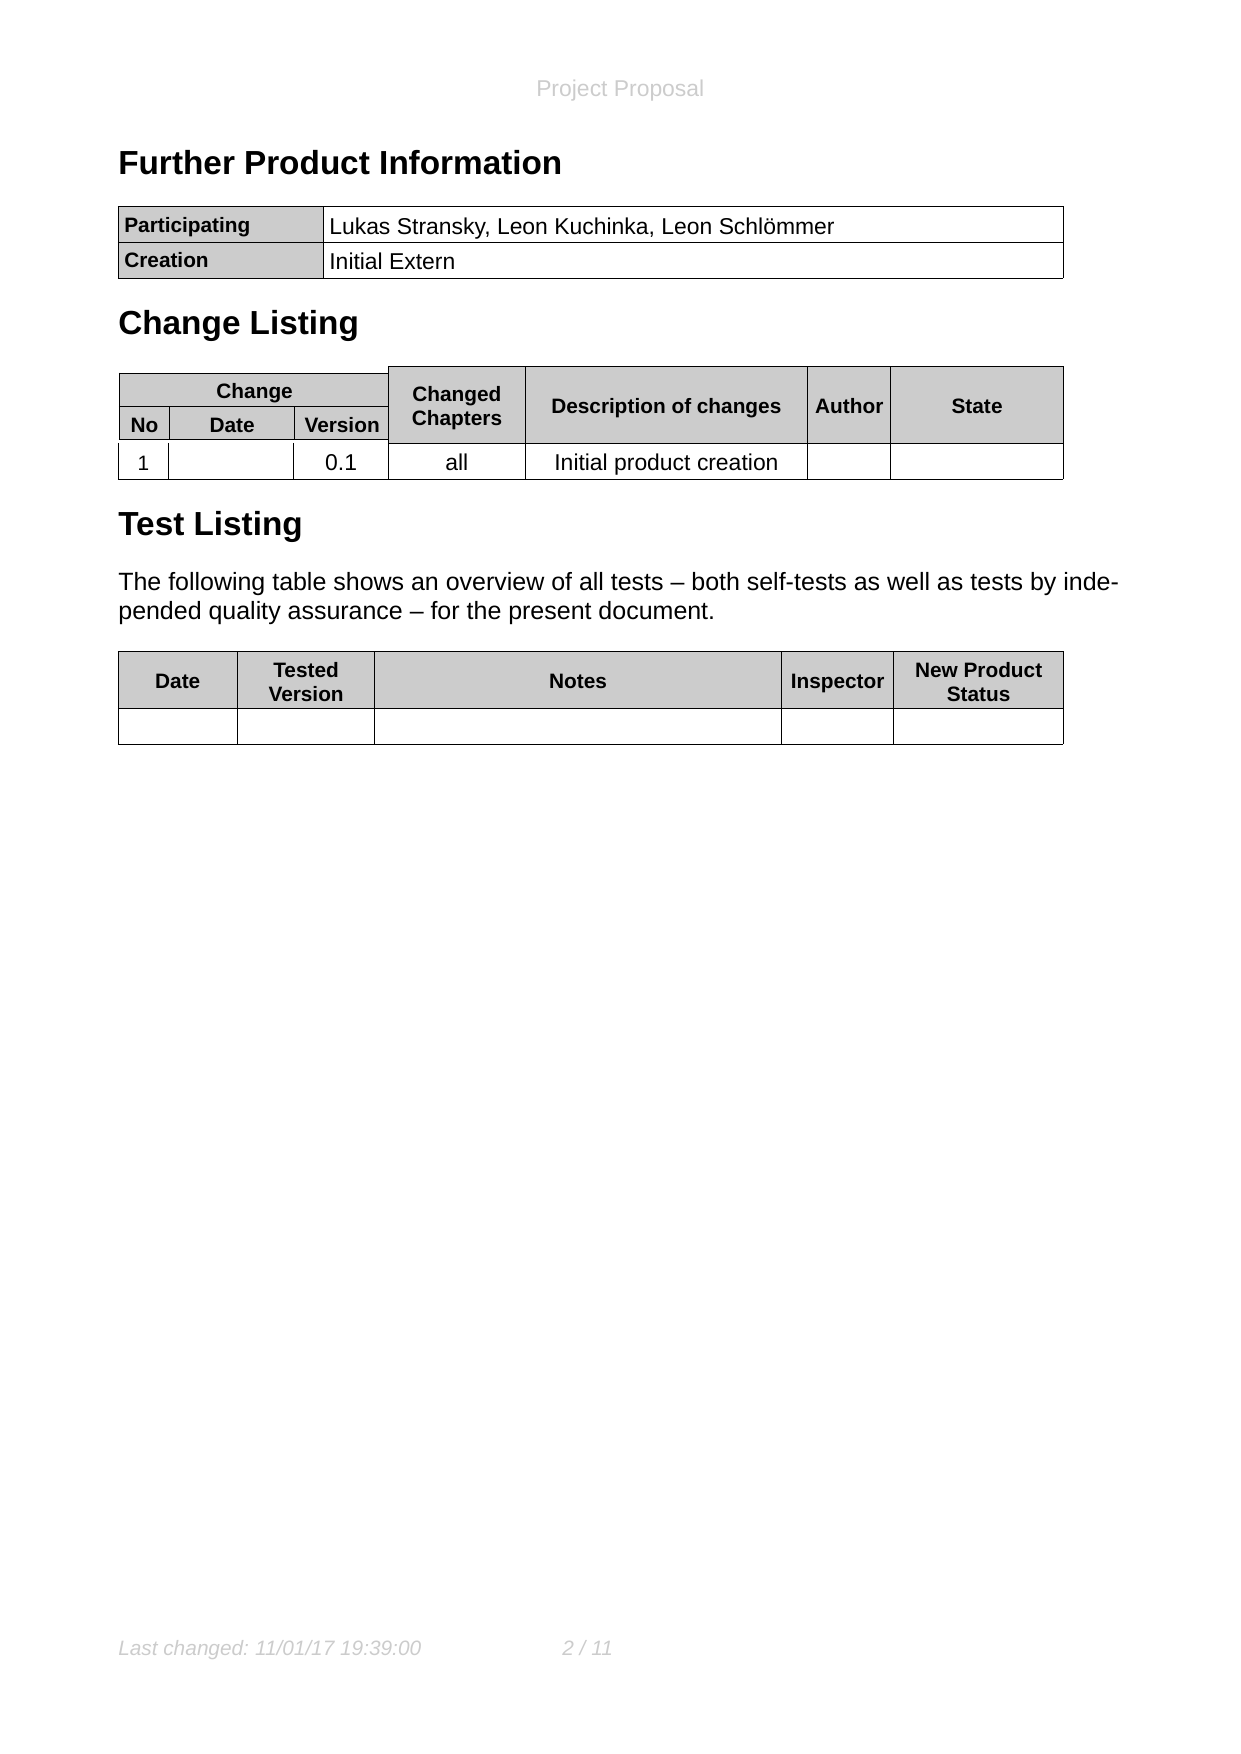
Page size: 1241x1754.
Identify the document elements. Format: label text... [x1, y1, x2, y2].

table_header Tested Version [238, 652, 374, 708]
table_cell [238, 709, 374, 744]
table_cell all [389, 444, 525, 478]
table_cell Date [170, 407, 294, 439]
table_header Changed Chapters [389, 367, 525, 443]
table_cell No [120, 407, 169, 439]
table_header Notes [375, 652, 781, 708]
table_header New Product Status [894, 652, 1063, 708]
table_header Change [120, 374, 388, 406]
table_header Date [119, 652, 237, 708]
text Test Listing [118, 504, 1122, 542]
table_header Author [808, 367, 890, 443]
table_header [118, 366, 388, 373]
text The following table shows an overview of all tests – both self-tests as well as tests by inde-pended quality assurance – for the present document. [118, 567, 1122, 624]
table_cell [119, 709, 237, 744]
table_cell 1 [119, 443, 168, 478]
table_header Inspector [782, 652, 893, 708]
table_header Participating [119, 207, 323, 242]
table_header Lukas Stransky, Leon Kuchinka, Leon Schlömmer [324, 207, 1063, 242]
table_cell Creation [119, 243, 323, 278]
table_cell [894, 709, 1063, 744]
table_cell [782, 709, 893, 744]
table_cell [808, 444, 890, 478]
table_cell 0.1 [294, 443, 388, 478]
table_header State [891, 367, 1063, 443]
table_cell Initial product creation [526, 444, 807, 478]
table_header Description of changes [526, 367, 807, 443]
table_cell [169, 443, 293, 478]
table_cell Version [295, 407, 388, 439]
text Change Listing [118, 303, 1122, 341]
table_cell [375, 709, 781, 744]
text Further Product Information [118, 143, 1122, 181]
table_cell Initial Extern [324, 243, 1063, 278]
table_cell [891, 444, 1063, 478]
